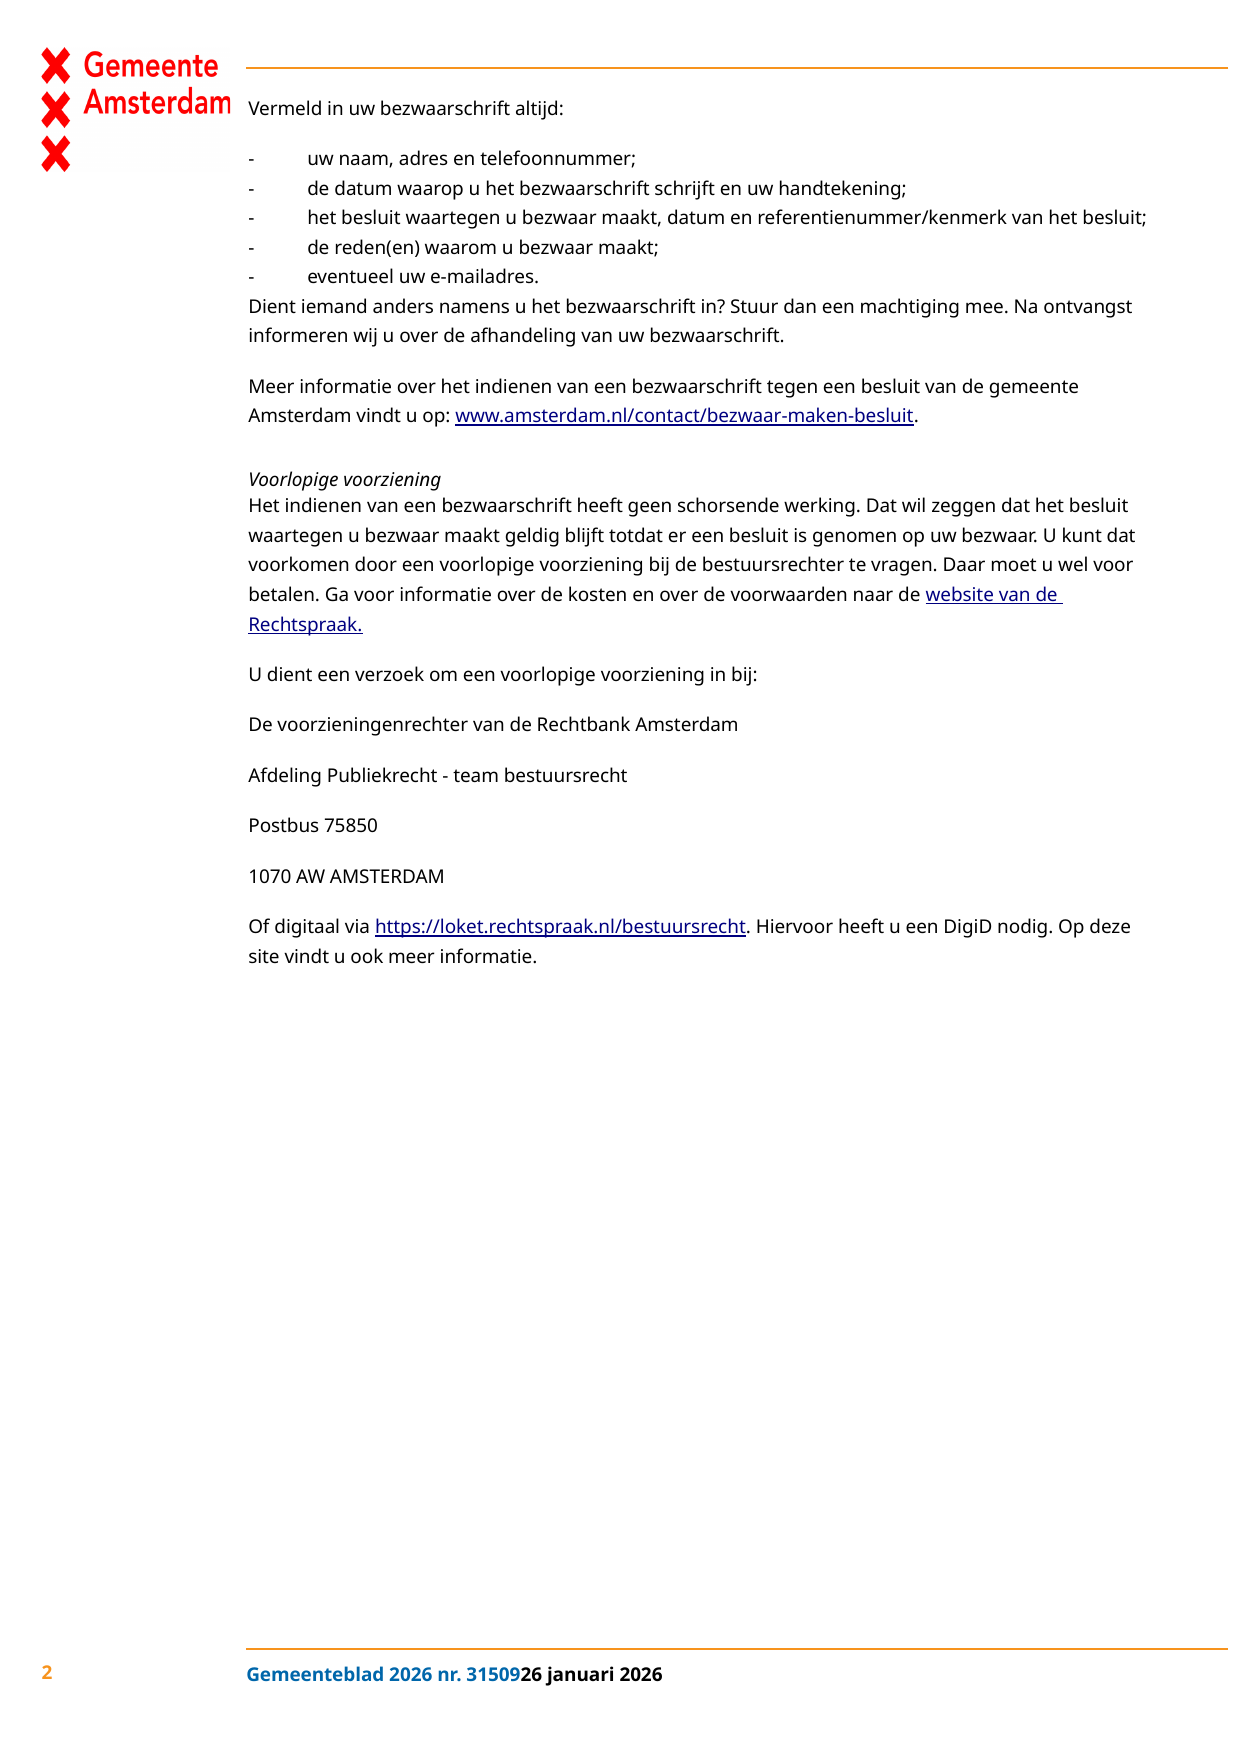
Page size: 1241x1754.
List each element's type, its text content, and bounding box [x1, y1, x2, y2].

text Voorlopige voorziening [248, 467, 1152, 492]
text Vermeld in uw bezwaarschrift altijd: [248, 95, 1152, 121]
text Of digitaal via https://loket.rechtspraak.nl/bestuursrecht. Hiervoor heeft u een DigiD nodig. Op deze site vindt u ook meer informatie. [248, 913, 1152, 968]
text De voorzieningenrechter van de Rechtbank Amsterdam [248, 712, 1152, 737]
list uw naam, adres en telefoonnummer; [248, 145, 1152, 171]
text Het indienen van een bezwaarschrift heeft geen schorsende werking. Dat wil zeggen dat het besluit waartegen u bezwaar maakt geldig blijft totdat er een besluit is genomen op uw bezwaar. U kunt dat voorkomen door een voorlopige voorziening bij de bestuursrechter te vragen. Daar moet u wel voor betalen. Ga voor informatie over de kosten en over de voorwaarden naar de website van de Rechtspraak. [248, 492, 1152, 636]
list de datum waarop u het bezwaarschrift schrijft en uw handtekening; [248, 175, 1152, 201]
text Afdeling Publiekrecht - team bestuursrecht [248, 762, 1152, 788]
text U dient een verzoek om een voorlopige voorziening in bij: [248, 661, 1152, 687]
text Dient iemand anders namens u het bezwaarschrift in? Stuur dan een machtiging mee. Na ontvangst informeren wij u over de afhandeling van uw bezwaarschrift. [248, 293, 1152, 348]
text Meer informatie over het indienen van een bezwaarschrift tegen een besluit van de gemeente Amsterdam vindt u op: www.amsterdam.nl/contact/bezwaar-maken-besluit. [248, 373, 1152, 428]
list eventueel uw e-mailadres. [248, 263, 1152, 289]
text Postbus 75850 [248, 812, 1152, 838]
picture [41, 47, 231, 172]
list de reden(en) waarom u bezwaar maakt; [248, 234, 1152, 260]
list het besluit waartegen u bezwaar maakt, datum en referentienummer/kenmerk van het besluit; [248, 204, 1152, 230]
text 1070 AW AMSTERDAM [248, 863, 1152, 888]
